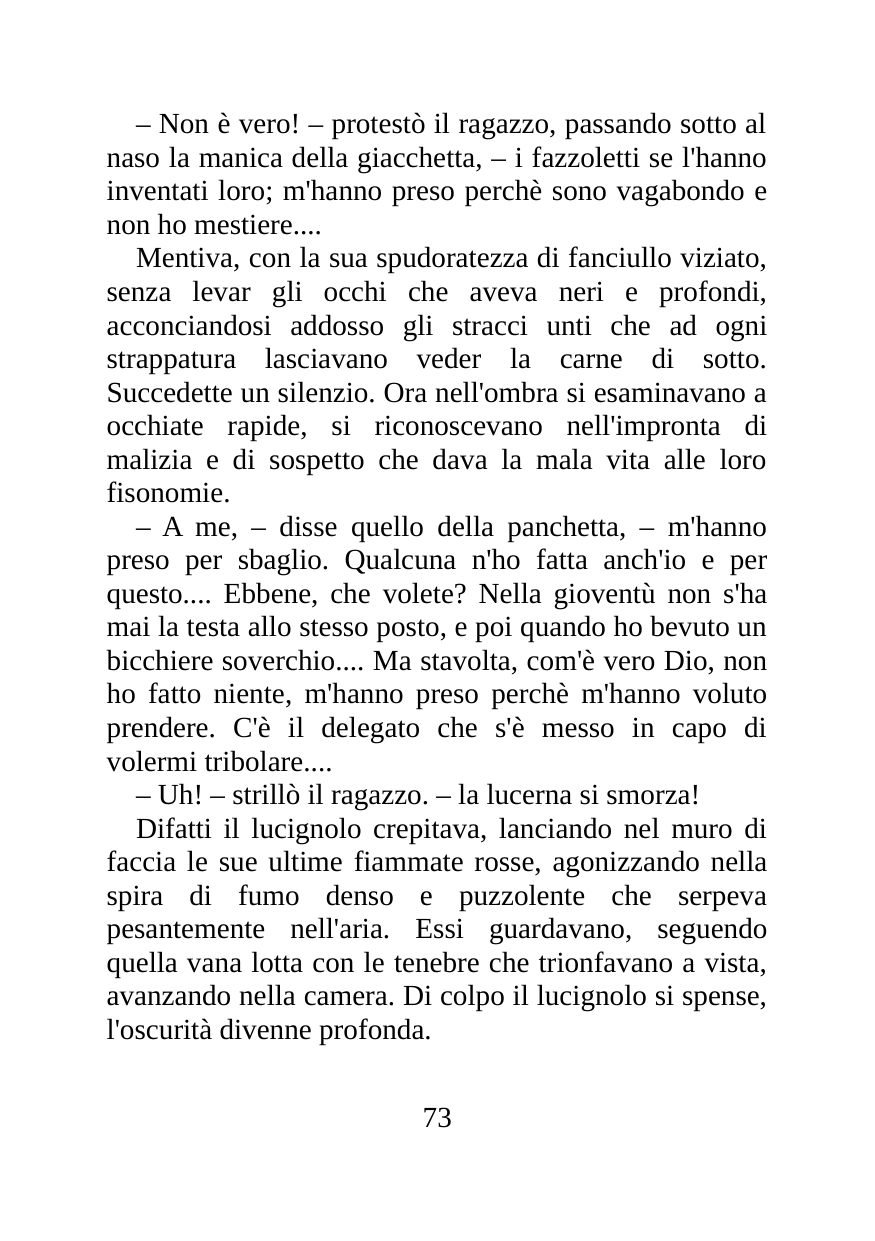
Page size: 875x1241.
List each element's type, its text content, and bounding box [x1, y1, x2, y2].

text Mentiva, con la sua spudoratezza di fanciullo viziato, senza levar gli occhi che aveva neri e profondi, acconciandosi addosso gli stracci unti che ad ogni strappatura lasciavano veder la carne di sotto. Succedette un silenzio. Ora nell'ombra si esaminavano a occhiate rapide, si riconoscevano nell'impronta di malizia e di sospetto che dava la mala vita alle loro fisonomie. [106, 241, 768, 509]
text Difatti il lucignolo crepitava, lanciando nel muro di faccia le sue ultime fiammate rosse, agonizzando nella spira di fumo denso e puzzolente che serpeva pesantemente nell'aria. Essi guardavano, seguendo quella vana lotta con le tenebre che trionfavano a vista, avanzando nella camera. Di colpo il lucignolo si spense, l'oscurità divenne profonda. [106, 811, 768, 1046]
text ‒ Uh! ‒ strillò il ragazzo. ‒ la lucerna si smorza! [106, 777, 768, 811]
text ‒ A me, ‒ disse quello della panchetta, ‒ m'hanno preso per sbaglio. Qualcuna n'ho fatta anch'io e per questo.... Ebbene, che volete? Nella gioventù non s'ha mai la testa allo stesso posto, e poi quando ho bevuto un bicchiere soverchio.... Ma stavolta, com'è vero Dio, non ho fatto niente, m'hanno preso perchè m'hanno voluto prendere. C'è il delegato che s'è messo in capo di volermi tribolare.... [106, 509, 768, 777]
text ‒ Non è vero! ‒ protestò il ragazzo, passando sotto al naso la manica della giacchetta, ‒ i fazzoletti se l'hanno inventati loro; m'hanno preso perchè sono vagabondo e non ho mestiere.... [106, 106, 768, 241]
